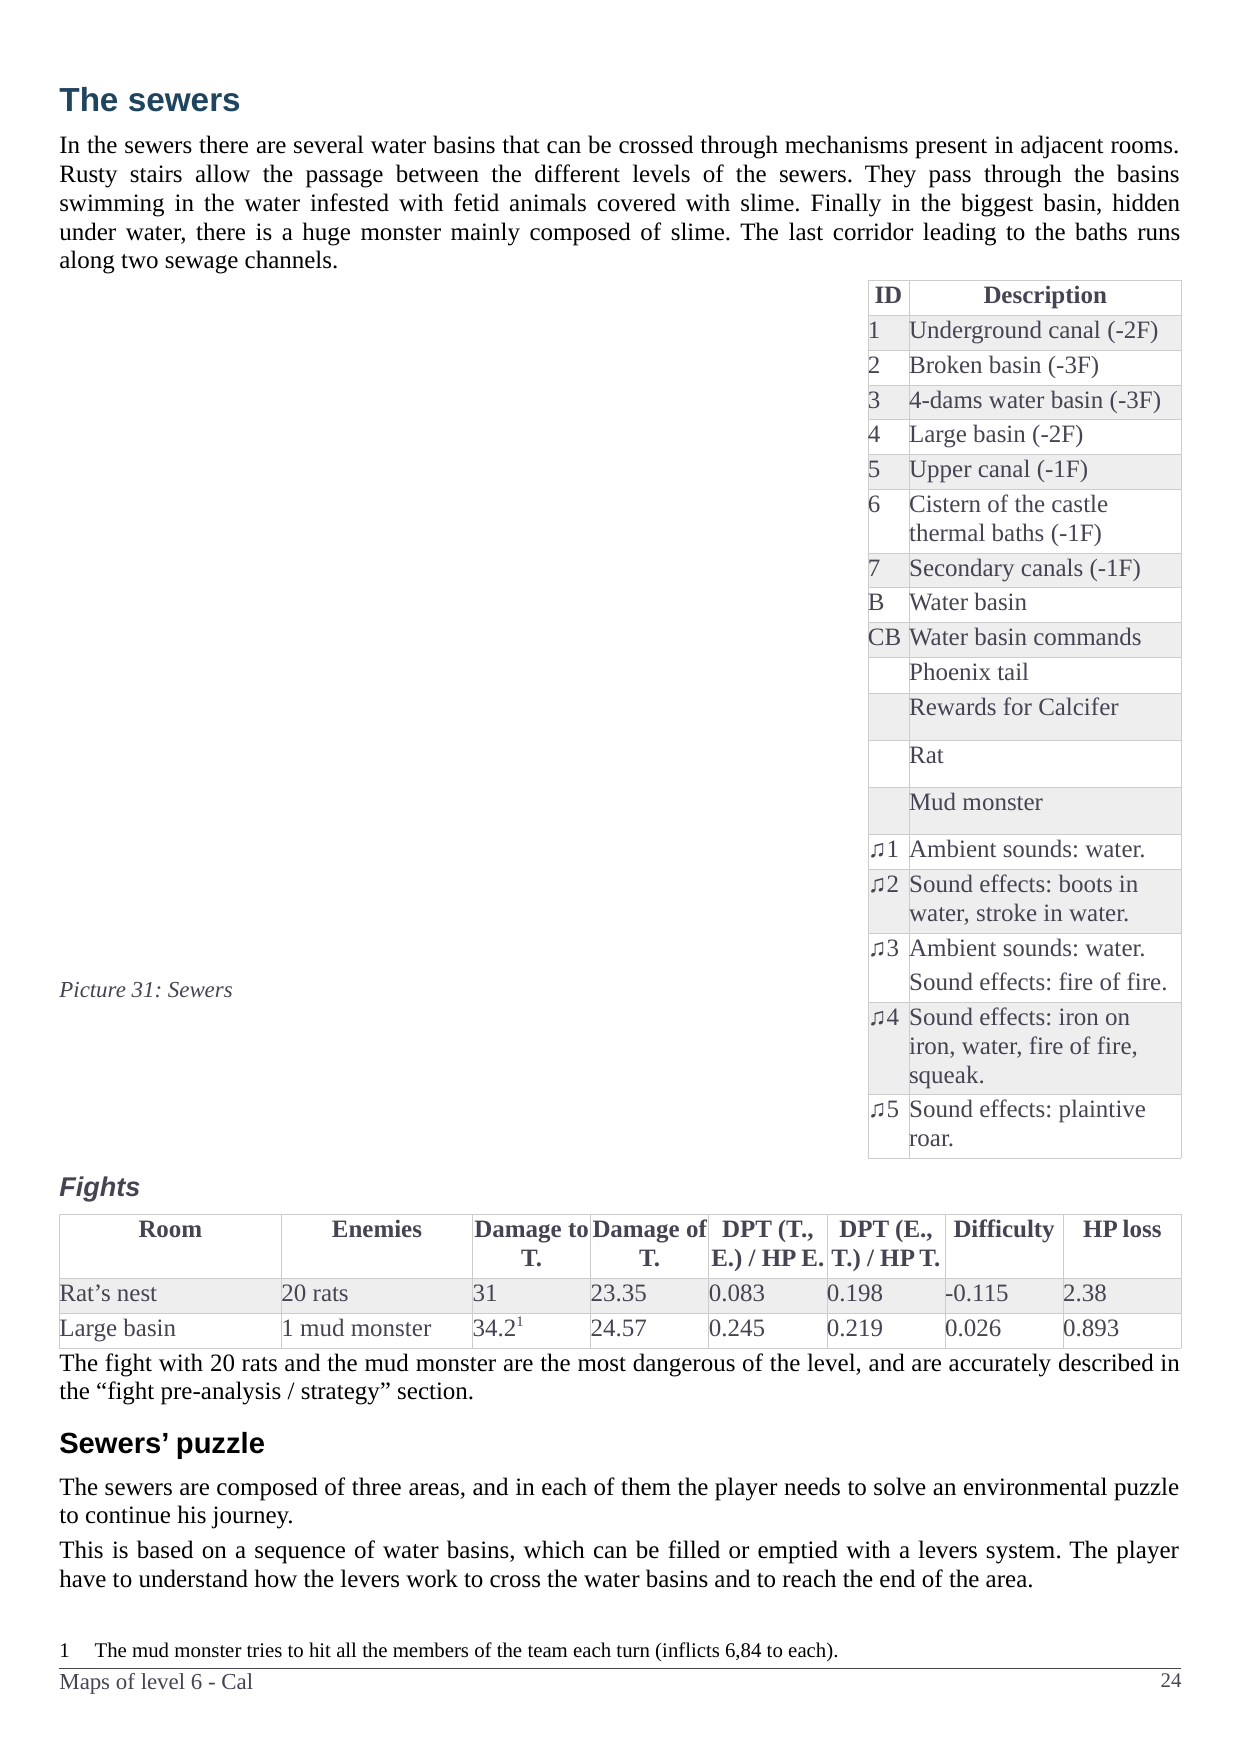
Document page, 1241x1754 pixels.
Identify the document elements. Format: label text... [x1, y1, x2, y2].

table_cell 4-dams water basin (-3F) [910, 386, 1181, 419]
table_cell [869, 694, 909, 740]
table_cell 34.2 [473, 1314, 590, 1347]
table_header Room [60, 1215, 281, 1278]
text In the sewers there are several water basins that can be crossed through mechanisms present in adjacent rooms. Rusty stairs allow the passage between the different levels of the sewers. They pass through the basins swimming in the water infested with fetid animals covered with slime. Finally in the biggest basin, hidden under water, there is a huge monster mainly composed of slime. The last corridor leading to the baths runs along two sewage channels. [59, 131, 1181, 274]
table_cell Mud monster [910, 788, 1181, 834]
table_cell CB [869, 623, 909, 657]
table_cell Upper canal (-1F) [910, 455, 1181, 489]
table_cell Rat’s nest [60, 1279, 281, 1313]
table_header ID [869, 281, 909, 315]
table_cell Large basin [60, 1314, 281, 1347]
table_cell 1 [869, 316, 909, 350]
table_header [59, 280, 850, 1158]
table_cell 20 rats [282, 1279, 472, 1313]
table_cell Water basin [910, 588, 1181, 622]
table_header DPT (E., T.) / HP T. [828, 1215, 945, 1278]
table_header DPT (T., E.) / HP E. [709, 1215, 827, 1278]
table_cell ♫3 [869, 934, 909, 1002]
table_cell 6 [869, 490, 909, 552]
table_cell ♫4 [869, 1003, 909, 1094]
table_cell 0.893 [1064, 1314, 1181, 1347]
table_cell Ambient sounds: water. [910, 835, 1181, 869]
table_cell 0.198 [828, 1279, 945, 1313]
table_header HP loss [1064, 1215, 1181, 1278]
table_cell ♫5 [869, 1095, 909, 1158]
table_cell Fights [59, 1158, 1181, 1214]
table_header Damage of T. [591, 1215, 708, 1278]
table_cell Secondary canals (-1F) [910, 554, 1181, 587]
table_cell Sound effects: iron on iron, water, fire of fire, squeak. [910, 1003, 1181, 1094]
table_cell Broken basin (-3F) [910, 351, 1181, 384]
table_cell -0.115 [946, 1279, 1063, 1313]
table_header [850, 280, 868, 1158]
table_cell B [869, 588, 909, 622]
table_cell 24.57 [591, 1314, 708, 1347]
table_cell [869, 788, 909, 834]
table_cell Sound effects: boots in water, stroke in water. [910, 870, 1181, 933]
table_cell [869, 658, 909, 692]
subtitle The sewers [59, 80, 1181, 118]
table_cell 1 mud monster [282, 1314, 472, 1347]
table_cell 3 [869, 386, 909, 419]
table_cell 4 [869, 420, 909, 454]
table_cell Large basin (-2F) [910, 420, 1181, 454]
table_cell Water basin commands [910, 623, 1181, 657]
table_header Difficulty [946, 1215, 1063, 1278]
table_cell ♫1 [869, 835, 909, 869]
table_cell 0.219 [828, 1314, 945, 1347]
table_cell [869, 741, 909, 787]
table_cell 0.083 [709, 1279, 827, 1313]
table_cell Cistern of the castle thermal baths (-1F) [910, 490, 1181, 552]
table_cell 31 [473, 1279, 590, 1313]
subtitle Sewers’ puzzle [59, 1426, 1181, 1459]
table_header [64, 983, 70, 990]
table_cell 5 [869, 455, 909, 489]
text This is based on a sequence of water basins, which can be filled or emptied with a levers system. The player have to understand how the levers work to cross the water basins and to reach the end of the area. [59, 1535, 1181, 1593]
table_cell Underground canal (-2F) [910, 316, 1181, 350]
table_cell 0.026 [946, 1314, 1063, 1347]
text The fight with 20 rats and the mud monster are the most dangerous of the level, and are accurately described in the “fight pre-analysis / strategy” section. [59, 1349, 1181, 1405]
table_cell Sound effects: plaintive roar. [910, 1095, 1181, 1158]
table_cell 2.38 [1064, 1279, 1181, 1313]
table_header Enemies [282, 1215, 472, 1278]
table_cell Rewards for Calcifer [910, 694, 1181, 740]
table_cell 23.35 [591, 1279, 708, 1313]
text The sewers are composed of three areas, and in each of them the player needs to solve an environmental puzzle to continue his journey. [59, 1472, 1181, 1529]
table_cell Ambient sounds: water. Sound effects: fire of fire. [910, 934, 1181, 1002]
table_header Damage to T. [473, 1215, 590, 1278]
table_cell 0.245 [709, 1314, 827, 1347]
table_cell 7 [869, 554, 909, 587]
table_cell Phoenix tail [910, 658, 1181, 692]
table_cell ♫2 [869, 870, 909, 933]
table_header Description [910, 281, 1181, 315]
table_cell 2 [869, 351, 909, 384]
table_cell Rat [910, 741, 1181, 787]
